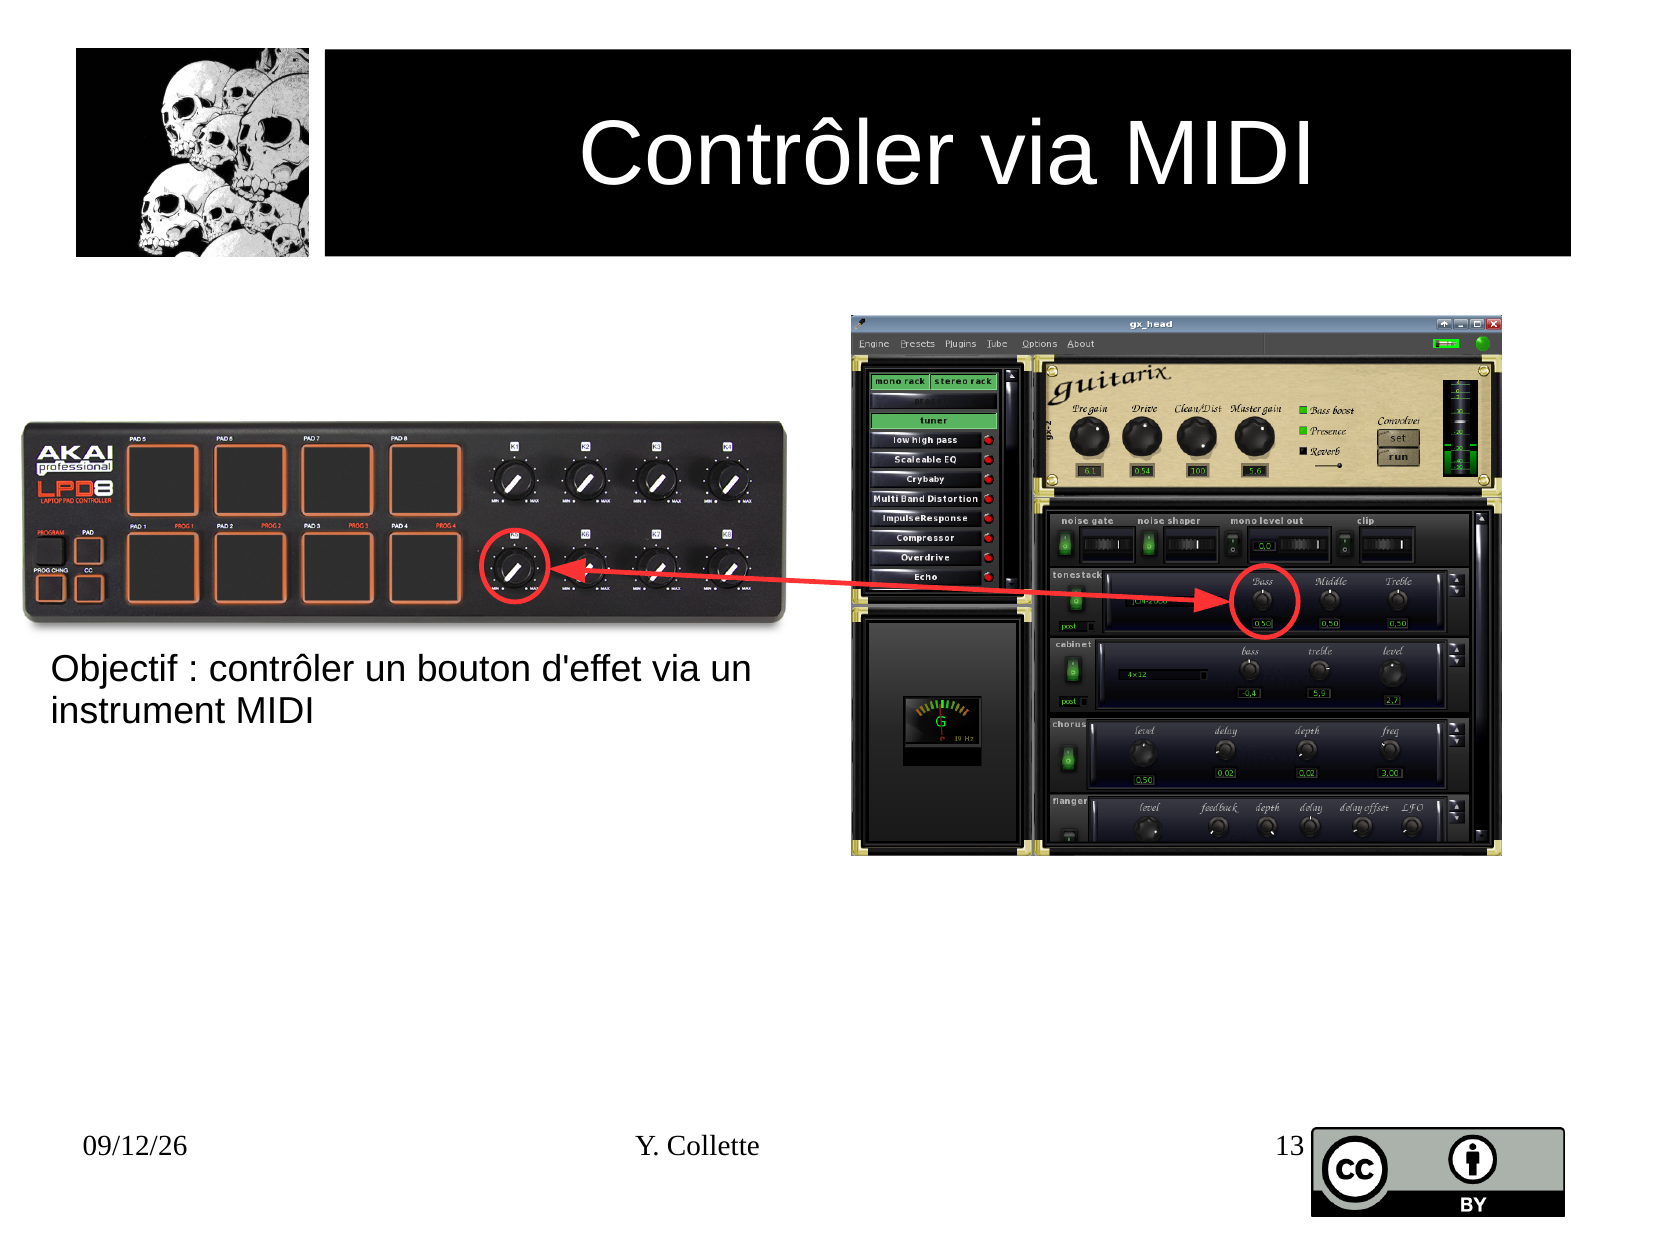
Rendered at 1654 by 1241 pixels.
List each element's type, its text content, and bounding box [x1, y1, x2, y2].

picture [851, 315, 1502, 857]
title Contrôler via MIDI [324, 49, 1571, 257]
picture [0, 290, 815, 807]
picture [76, 48, 309, 257]
text_box Objectif : contrôler un bouton d'effet via un instrument MIDI [35, 640, 777, 740]
picture [484, 533, 545, 599]
picture [1234, 569, 1295, 634]
picture [1311, 1127, 1565, 1217]
